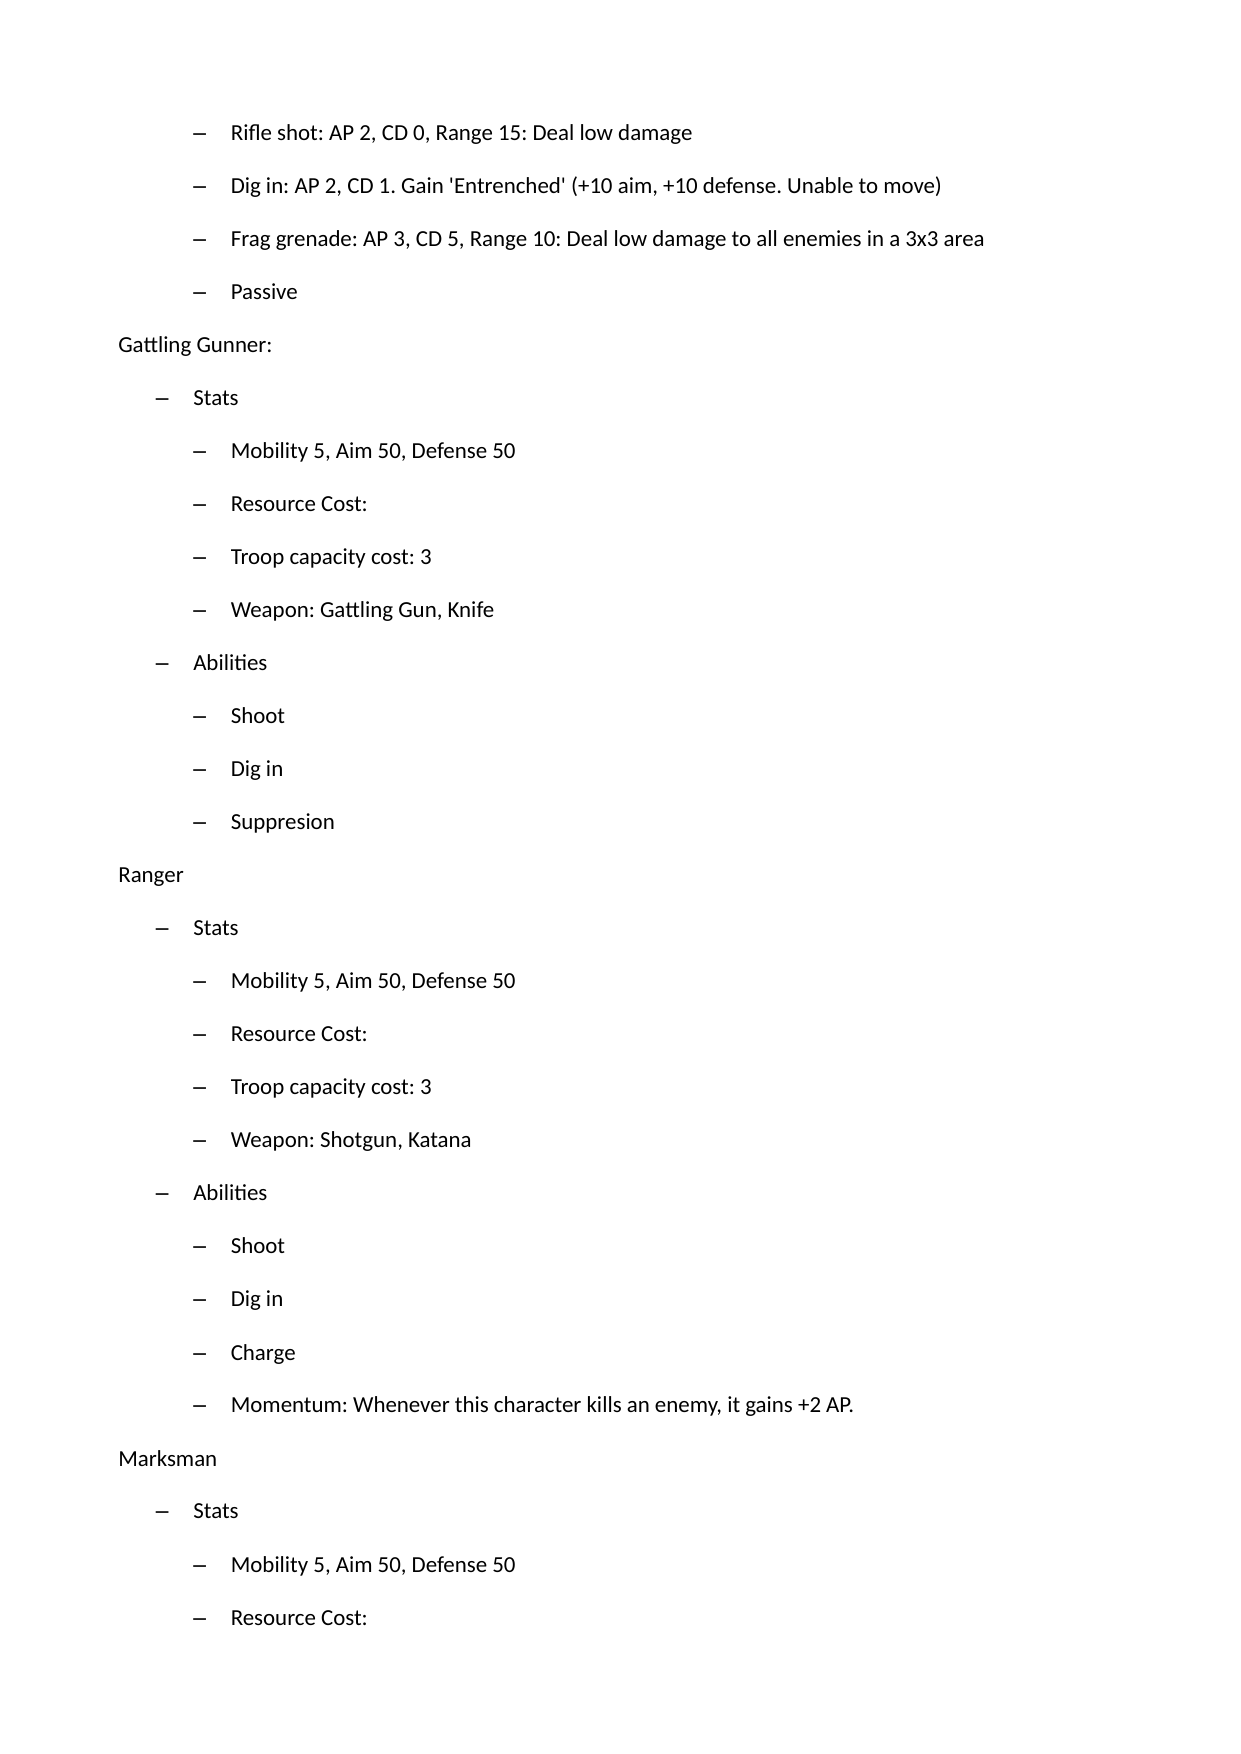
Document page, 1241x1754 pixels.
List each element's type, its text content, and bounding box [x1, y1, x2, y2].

list Resource Cost: [193, 1603, 1122, 1631]
list Resource Cost: [193, 1019, 1122, 1047]
list Troop capacity cost: 3 [193, 542, 1122, 570]
list Shoot [193, 1232, 1122, 1259]
list Stats [156, 1497, 1122, 1525]
list Momentum: Whenever this character kills an enemy, it gains +2 AP. [193, 1391, 1122, 1419]
list Stats [156, 383, 1122, 411]
text Gattling Gunner: [118, 330, 1122, 358]
list Abilities [156, 648, 1122, 676]
list Mobility 5, Aim 50, Defense 50 [193, 436, 1122, 464]
list Passive [193, 277, 1122, 305]
list Mobility 5, Aim 50, Defense 50 [193, 966, 1122, 994]
list Troop capacity cost: 3 [193, 1072, 1122, 1101]
list Dig in [193, 1284, 1122, 1313]
list Weapon: Gattling Gun, Knife [193, 595, 1122, 623]
text Marksman [118, 1444, 1122, 1472]
list Abilities [156, 1178, 1122, 1207]
list Dig in [193, 754, 1122, 782]
list Frag grenade: AP 3, CD 5, Range 10: Deal low damage to all enemies in a 3x3 area [193, 224, 1122, 252]
list Mobility 5, Aim 50, Defense 50 [193, 1550, 1122, 1578]
text Ranger [118, 860, 1122, 888]
list Charge [193, 1338, 1122, 1366]
list Resource Cost: [193, 489, 1122, 517]
list Rifle shot: AP 2, CD 0, Range 15: Deal low damage [193, 118, 1122, 146]
list Shoot [193, 701, 1122, 729]
list Stats [156, 913, 1122, 941]
list Dig in: AP 2, CD 1. Gain 'Entrenched' (+10 aim, +10 defense. Unable to move) [193, 171, 1122, 199]
list Weapon: Shotgun, Katana [193, 1126, 1122, 1153]
list Suppresion [193, 807, 1122, 835]
